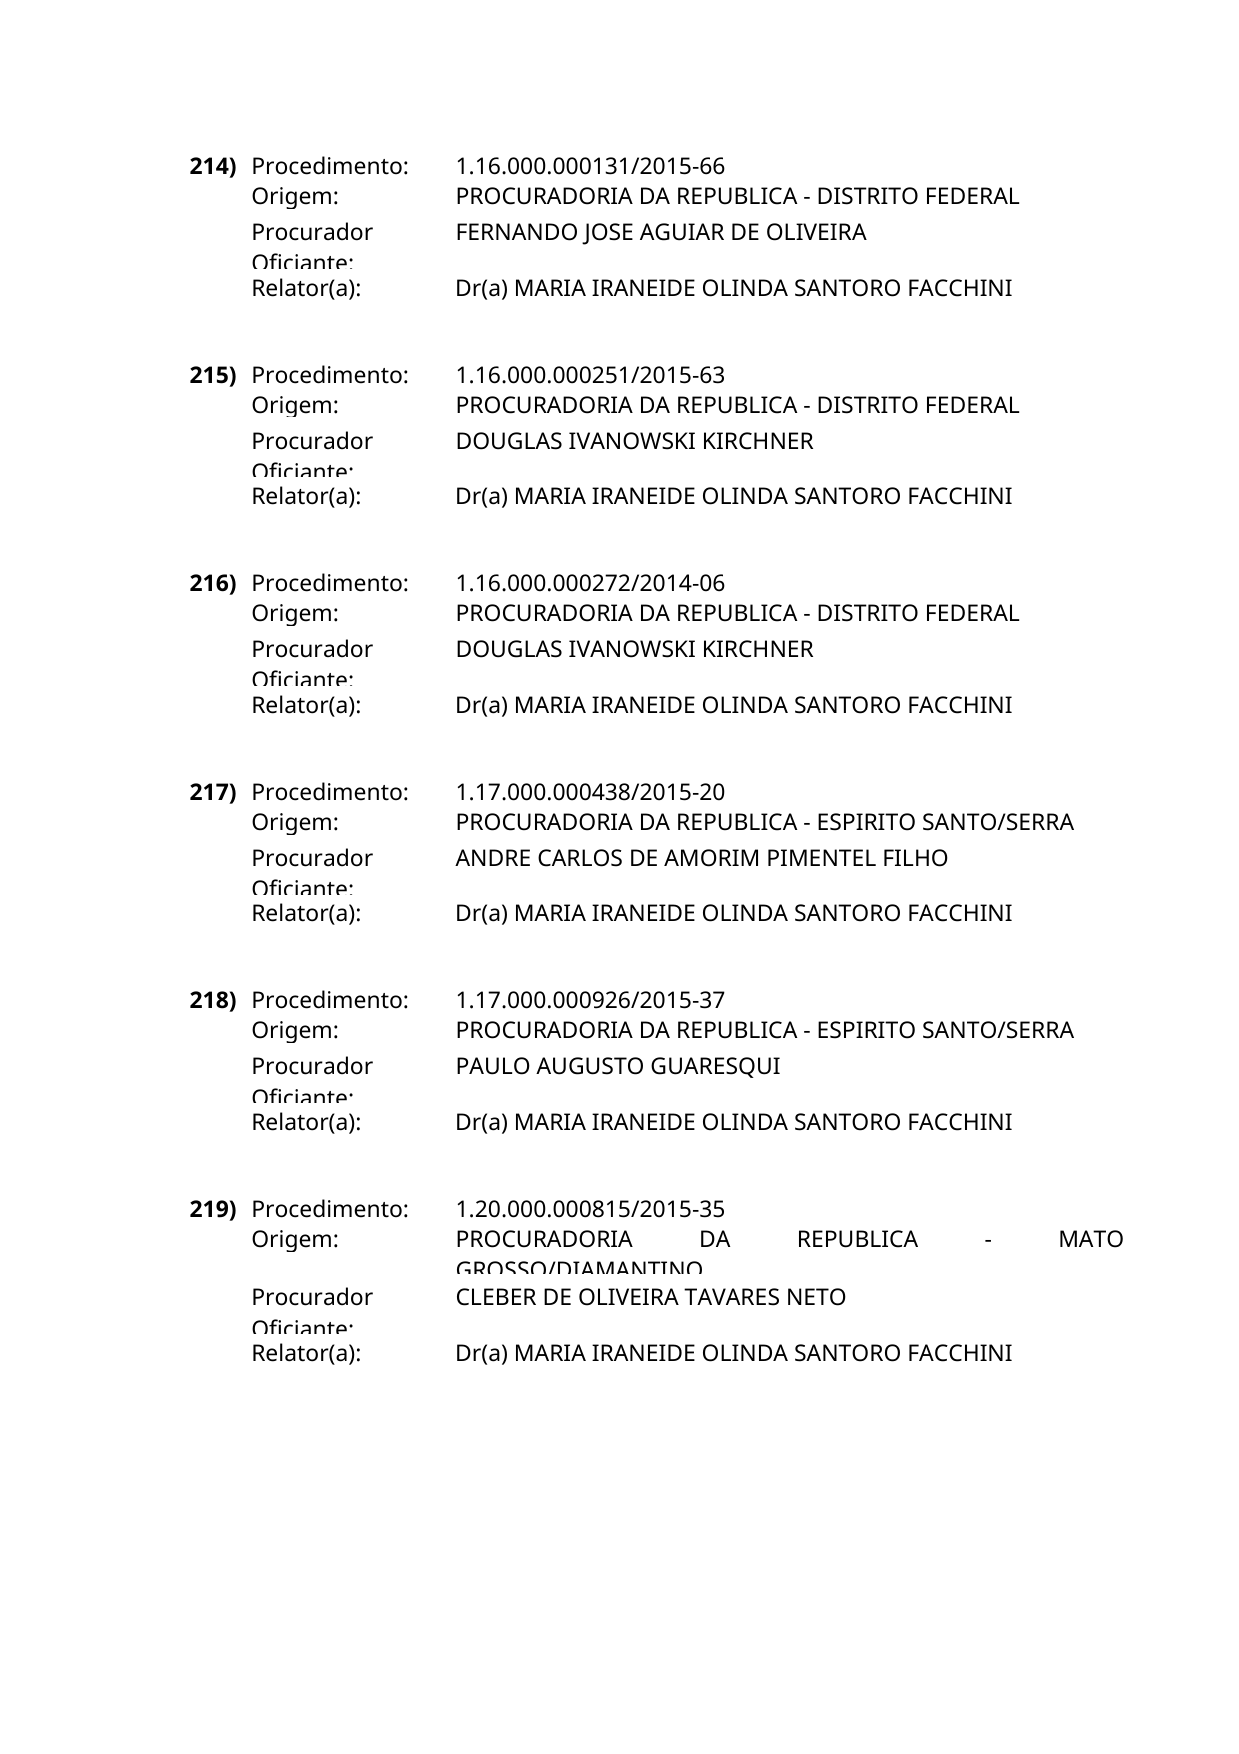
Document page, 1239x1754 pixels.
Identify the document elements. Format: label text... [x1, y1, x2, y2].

table_cell 1.16.000.000131/2015-66 [455, 150, 1124, 178]
table_cell [455, 834, 1124, 842]
table_cell [189, 1223, 251, 1251]
table_header [455, 0, 1124, 150]
table_cell [1125, 480, 1239, 510]
table_cell [0, 633, 189, 684]
table_cell [455, 626, 1124, 633]
table_cell [1125, 626, 1239, 633]
table_cell [251, 834, 455, 842]
table_cell [1125, 834, 1239, 842]
table_cell [1125, 150, 1239, 178]
table_cell [1125, 897, 1239, 927]
table_cell [1125, 1251, 1239, 1274]
table_cell [1125, 1050, 1239, 1101]
table_cell [189, 216, 251, 267]
table_cell [251, 1274, 455, 1281]
table_cell [0, 150, 189, 178]
table_cell [1125, 1281, 1239, 1332]
table_header [1125, 0, 1239, 150]
table_cell [0, 597, 189, 626]
table_cell [189, 626, 251, 633]
table_header Relator(a): [251, 897, 455, 926]
table_cell [0, 689, 189, 719]
table_cell 1.17.000.000438/2015-20 [455, 776, 1124, 804]
table_cell [1125, 302, 1239, 358]
table_cell [251, 302, 455, 358]
table_cell [455, 417, 1124, 424]
table_cell [0, 510, 189, 567]
table_cell [1125, 389, 1239, 417]
table_cell Procedimento: [251, 567, 455, 596]
table_cell [0, 302, 189, 358]
table_cell CLEBER DE OLIVEIRA TAVARES NETO [455, 1281, 1124, 1332]
table_cell [0, 417, 189, 424]
table_cell [1125, 359, 1239, 387]
table_cell DOUGLAS IVANOWSKI KIRCHNER [455, 425, 1124, 476]
table_cell [189, 806, 251, 834]
table_cell 216) [189, 567, 251, 596]
table_cell [189, 389, 251, 417]
table_cell Procedimento: [251, 776, 455, 804]
table_cell [1125, 1014, 1239, 1043]
table_cell [1125, 417, 1239, 424]
table_cell [1125, 1136, 1239, 1193]
table_cell [455, 927, 1124, 984]
table_cell [1125, 806, 1239, 834]
table_cell [1125, 425, 1239, 476]
table_cell Procedimento: [251, 359, 455, 387]
table_cell [0, 425, 189, 476]
table_cell [0, 927, 189, 984]
table_cell Origem: [251, 389, 455, 417]
table_cell [1125, 1274, 1239, 1281]
table_cell [0, 272, 189, 302]
table_cell [0, 389, 189, 417]
table_cell [1125, 719, 1239, 776]
table_cell Procurador Oficiante: [251, 425, 455, 477]
table_cell [0, 1014, 189, 1043]
table_cell [189, 417, 251, 424]
table_cell PAULO AUGUSTO GUARESQUI [455, 1050, 1124, 1101]
table_cell [0, 359, 189, 387]
table_cell [455, 302, 1124, 358]
table_cell [189, 480, 251, 510]
table_cell [189, 425, 251, 476]
table_cell [1125, 216, 1239, 267]
table_cell PROCURADORIA DA REPUBLICA - ESPIRITO SANTO/SERRA [455, 1014, 1124, 1043]
table_cell [189, 897, 251, 927]
table_cell [455, 510, 1124, 567]
table_cell [189, 1050, 251, 1101]
table_cell [251, 417, 455, 424]
table_cell ANDRE CARLOS DE AMORIM PIMENTEL FILHO [455, 842, 1124, 893]
table_cell [251, 927, 455, 984]
table_cell [251, 1043, 455, 1050]
table_cell [1125, 510, 1239, 567]
table_cell 217) [189, 776, 251, 804]
table_cell [1125, 272, 1239, 302]
table_cell [0, 216, 189, 267]
table_cell [455, 209, 1124, 216]
table_cell [251, 719, 455, 776]
table_cell Procurador Oficiante: [251, 216, 455, 268]
table_cell [1125, 597, 1239, 626]
table_cell [455, 1043, 1124, 1050]
table_cell 215) [189, 359, 251, 387]
table_cell [0, 1193, 189, 1221]
table_cell 1.20.000.000815/2015-35 [455, 1193, 1124, 1221]
table_cell [189, 180, 251, 208]
table_cell [189, 302, 251, 358]
table_cell 1.17.000.000926/2015-37 [455, 984, 1124, 1013]
table_cell [1125, 1106, 1239, 1136]
table_cell [455, 1274, 1124, 1281]
table_cell [189, 1043, 251, 1050]
table_cell PROCURADORIA DA REPUBLICA - DISTRITO FEDERAL [455, 180, 1124, 208]
table_cell [189, 633, 251, 684]
table_header Dr(a) MARIA IRANEIDE OLINDA SANTORO FACCHINI [455, 689, 1122, 717]
table_cell [0, 984, 189, 1013]
table_cell 1.16.000.000272/2014-06 [455, 567, 1124, 596]
table_cell [1125, 1223, 1239, 1251]
table_cell [0, 776, 189, 804]
table_cell [189, 1014, 251, 1043]
table_cell PROCURADORIA DA REPUBLICA - ESPIRITO SANTO/SERRA [455, 806, 1124, 834]
table_cell [189, 1274, 251, 1281]
table_cell PROCURADORIA DA REPUBLICA - DISTRITO FEDERAL [455, 389, 1124, 417]
table_cell 1.16.000.000251/2015-63 [455, 359, 1124, 387]
table_cell Origem: [251, 806, 455, 834]
table_cell [1125, 209, 1239, 216]
table_cell [251, 209, 455, 216]
table_cell [1125, 984, 1239, 1013]
table_cell [1125, 776, 1239, 804]
table_cell Origem: [251, 597, 455, 626]
table_cell [0, 1281, 189, 1332]
table_cell [0, 1043, 189, 1050]
table_cell PROCURADORIA DA REPUBLICA - MATO GROSSO/DIAMANTINO [455, 1223, 1124, 1274]
table_cell Procedimento: [251, 1193, 455, 1221]
table_cell [0, 1223, 189, 1251]
table_cell [1125, 1337, 1239, 1367]
table_header Dr(a) MARIA IRANEIDE OLINDA SANTORO FACCHINI [455, 480, 1122, 509]
table_cell Origem: [251, 1223, 455, 1251]
table_cell [189, 1136, 251, 1193]
table_cell FERNANDO JOSE AGUIAR DE OLIVEIRA [455, 216, 1124, 267]
table_header Dr(a) MARIA IRANEIDE OLINDA SANTORO FACCHINI [455, 1337, 1122, 1365]
table_cell [251, 626, 455, 633]
table_cell [0, 897, 189, 927]
table_cell [189, 1251, 251, 1274]
table_cell [0, 1337, 189, 1367]
table_cell [251, 510, 455, 567]
table_cell [0, 1274, 189, 1281]
table_cell [189, 842, 251, 893]
table_header Dr(a) MARIA IRANEIDE OLINDA SANTORO FACCHINI [455, 1106, 1122, 1134]
table_cell [0, 834, 189, 842]
table_cell [1125, 689, 1239, 719]
table_cell [1125, 633, 1239, 684]
table_cell [189, 1106, 251, 1136]
table_cell [0, 180, 189, 208]
table_cell [0, 842, 189, 893]
table_cell [189, 927, 251, 984]
table_cell [0, 1136, 189, 1193]
table_cell [1125, 180, 1239, 208]
table_cell [189, 597, 251, 626]
table_cell [1125, 567, 1239, 596]
table_cell Procurador Oficiante: [251, 1281, 455, 1334]
table_cell Procedimento: [251, 984, 455, 1013]
table_cell [0, 719, 189, 776]
table_cell [1125, 927, 1239, 984]
table_cell [0, 480, 189, 510]
table_header Relator(a): [251, 272, 455, 300]
table_cell [189, 209, 251, 216]
table_header [251, 0, 455, 150]
table_cell [251, 1251, 455, 1274]
table_header Relator(a): [251, 480, 455, 509]
table_cell [1125, 1043, 1239, 1050]
table_cell DOUGLAS IVANOWSKI KIRCHNER [455, 633, 1124, 684]
table_cell [189, 272, 251, 302]
table_cell 219) [189, 1193, 251, 1221]
table_cell Origem: [251, 1014, 455, 1043]
table_cell [0, 1050, 189, 1101]
table_cell [0, 1106, 189, 1136]
table_cell [251, 1136, 455, 1193]
table_cell 214) [189, 150, 251, 178]
table_cell [189, 1337, 251, 1367]
table_cell [1125, 1193, 1239, 1221]
table_cell Origem: [251, 180, 455, 208]
table_cell [0, 626, 189, 633]
table_header [189, 0, 251, 150]
table_header Relator(a): [251, 689, 455, 717]
table_cell 218) [189, 984, 251, 1013]
table_cell Procedimento: [251, 150, 455, 178]
table_cell Procurador Oficiante: [251, 1050, 455, 1103]
table_header Relator(a): [251, 1337, 455, 1365]
table_cell [189, 510, 251, 567]
table_header Relator(a): [251, 1106, 455, 1134]
table_cell [189, 1281, 251, 1332]
table_header Dr(a) MARIA IRANEIDE OLINDA SANTORO FACCHINI [455, 272, 1122, 300]
table_cell [0, 806, 189, 834]
table_cell [189, 719, 251, 776]
table_cell [455, 1136, 1124, 1193]
table_cell [455, 719, 1124, 776]
table_cell [0, 567, 189, 596]
table_cell [189, 689, 251, 719]
table_header [0, 0, 189, 150]
table_cell Procurador Oficiante: [251, 633, 455, 686]
table_cell [0, 209, 189, 216]
table_cell [189, 834, 251, 842]
table_cell PROCURADORIA DA REPUBLICA - DISTRITO FEDERAL [455, 597, 1124, 626]
table_cell [1125, 842, 1239, 893]
table_cell Procurador Oficiante: [251, 842, 455, 894]
table_cell [0, 1251, 189, 1274]
table_header Dr(a) MARIA IRANEIDE OLINDA SANTORO FACCHINI [455, 897, 1122, 926]
